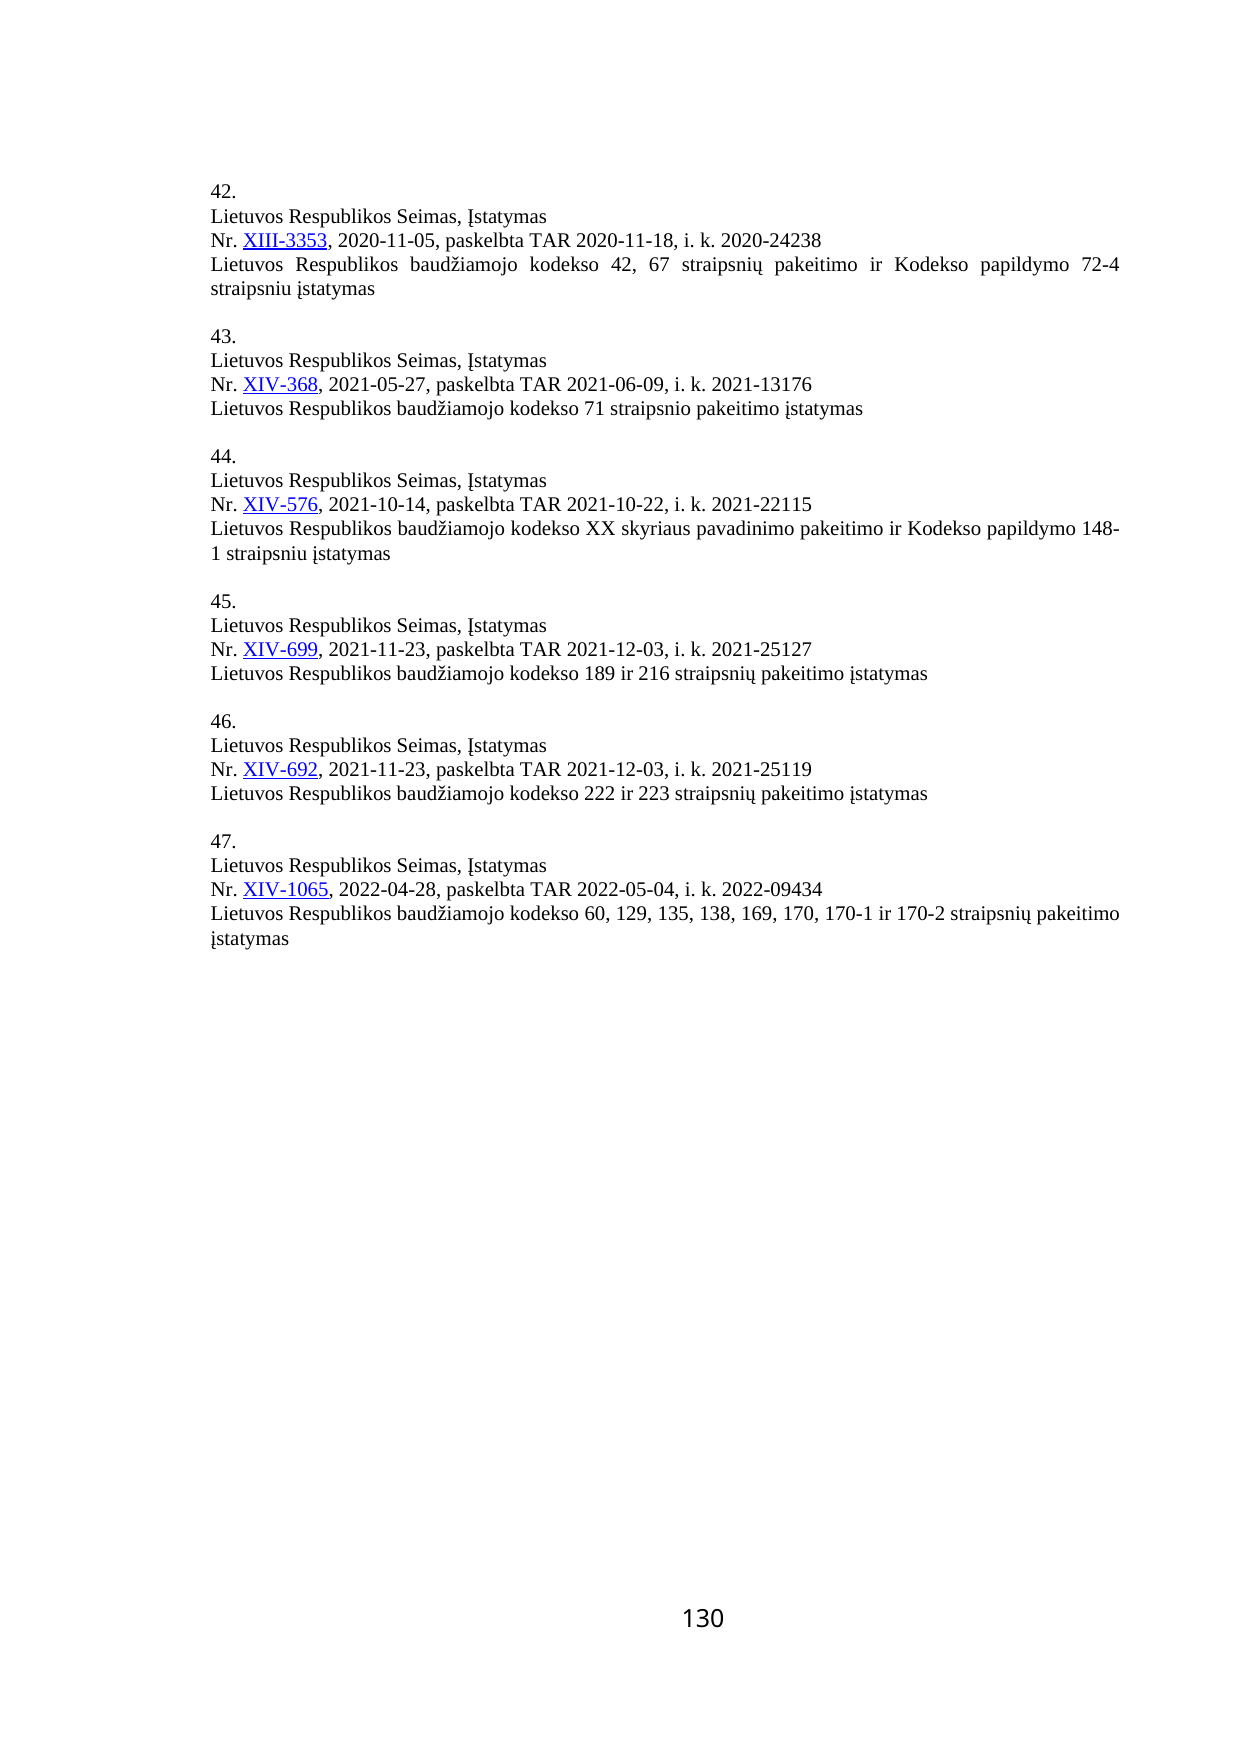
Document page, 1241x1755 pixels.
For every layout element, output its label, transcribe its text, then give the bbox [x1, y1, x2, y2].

text Lietuvos Respublikos baudžiamojo kodekso 189 ir 216 straipsnių pakeitimo įstatymas [210, 661, 1120, 685]
text 43. [210, 324, 1120, 348]
text Lietuvos Respublikos Seimas, Įstatymas [210, 468, 1120, 492]
text Lietuvos Respublikos baudžiamojo kodekso 60, 129, 135, 138, 169, 170, 170-1 ir 170-2 straipsnių pakeitimo įstatymas [210, 901, 1120, 949]
text Lietuvos Respublikos baudžiamojo kodekso 222 ir 223 straipsnių pakeitimo įstatymas [210, 781, 1120, 805]
text Lietuvos Respublikos Seimas, Įstatymas [210, 853, 1120, 877]
text Nr. XIV-692, 2021-11-23, paskelbta TAR 2021-12-03, i. k. 2021-25119 [210, 757, 1120, 781]
text Lietuvos Respublikos Seimas, Įstatymas [210, 203, 1120, 228]
text Lietuvos Respublikos Seimas, Įstatymas [210, 613, 1120, 637]
text Lietuvos Respublikos baudžiamojo kodekso 42, 67 straipsnių pakeitimo ir Kodekso papildymo 72-4 straipsniu įstatymas [210, 252, 1120, 300]
text 44. [210, 444, 1120, 468]
text Nr. XIV-1065, 2022-04-28, paskelbta TAR 2022-05-04, i. k. 2022-09434 [210, 877, 1120, 901]
text 45. [210, 588, 1120, 613]
text Nr. XIV-576, 2021-10-14, paskelbta TAR 2021-10-22, i. k. 2021-22115 [210, 492, 1120, 516]
text Lietuvos Respublikos baudžiamojo kodekso XX skyriaus pavadinimo pakeitimo ir Kodekso papildymo 148-1 straipsniu įstatymas [210, 516, 1120, 564]
text Nr. XIV-699, 2021-11-23, paskelbta TAR 2021-12-03, i. k. 2021-25127 [210, 637, 1120, 661]
text 47. [210, 829, 1120, 853]
text Nr. XIII-3353, 2020-11-05, paskelbta TAR 2020-11-18, i. k. 2020-24238 [210, 228, 1120, 252]
text Lietuvos Respublikos baudžiamojo kodekso 71 straipsnio pakeitimo įstatymas [210, 396, 1120, 420]
text Lietuvos Respublikos Seimas, Įstatymas [210, 348, 1120, 372]
text 46. [210, 709, 1120, 733]
text Nr. XIV-368, 2021-05-27, paskelbta TAR 2021-06-09, i. k. 2021-13176 [210, 372, 1120, 396]
text Lietuvos Respublikos Seimas, Įstatymas [210, 733, 1120, 757]
text 42. [210, 179, 1120, 203]
